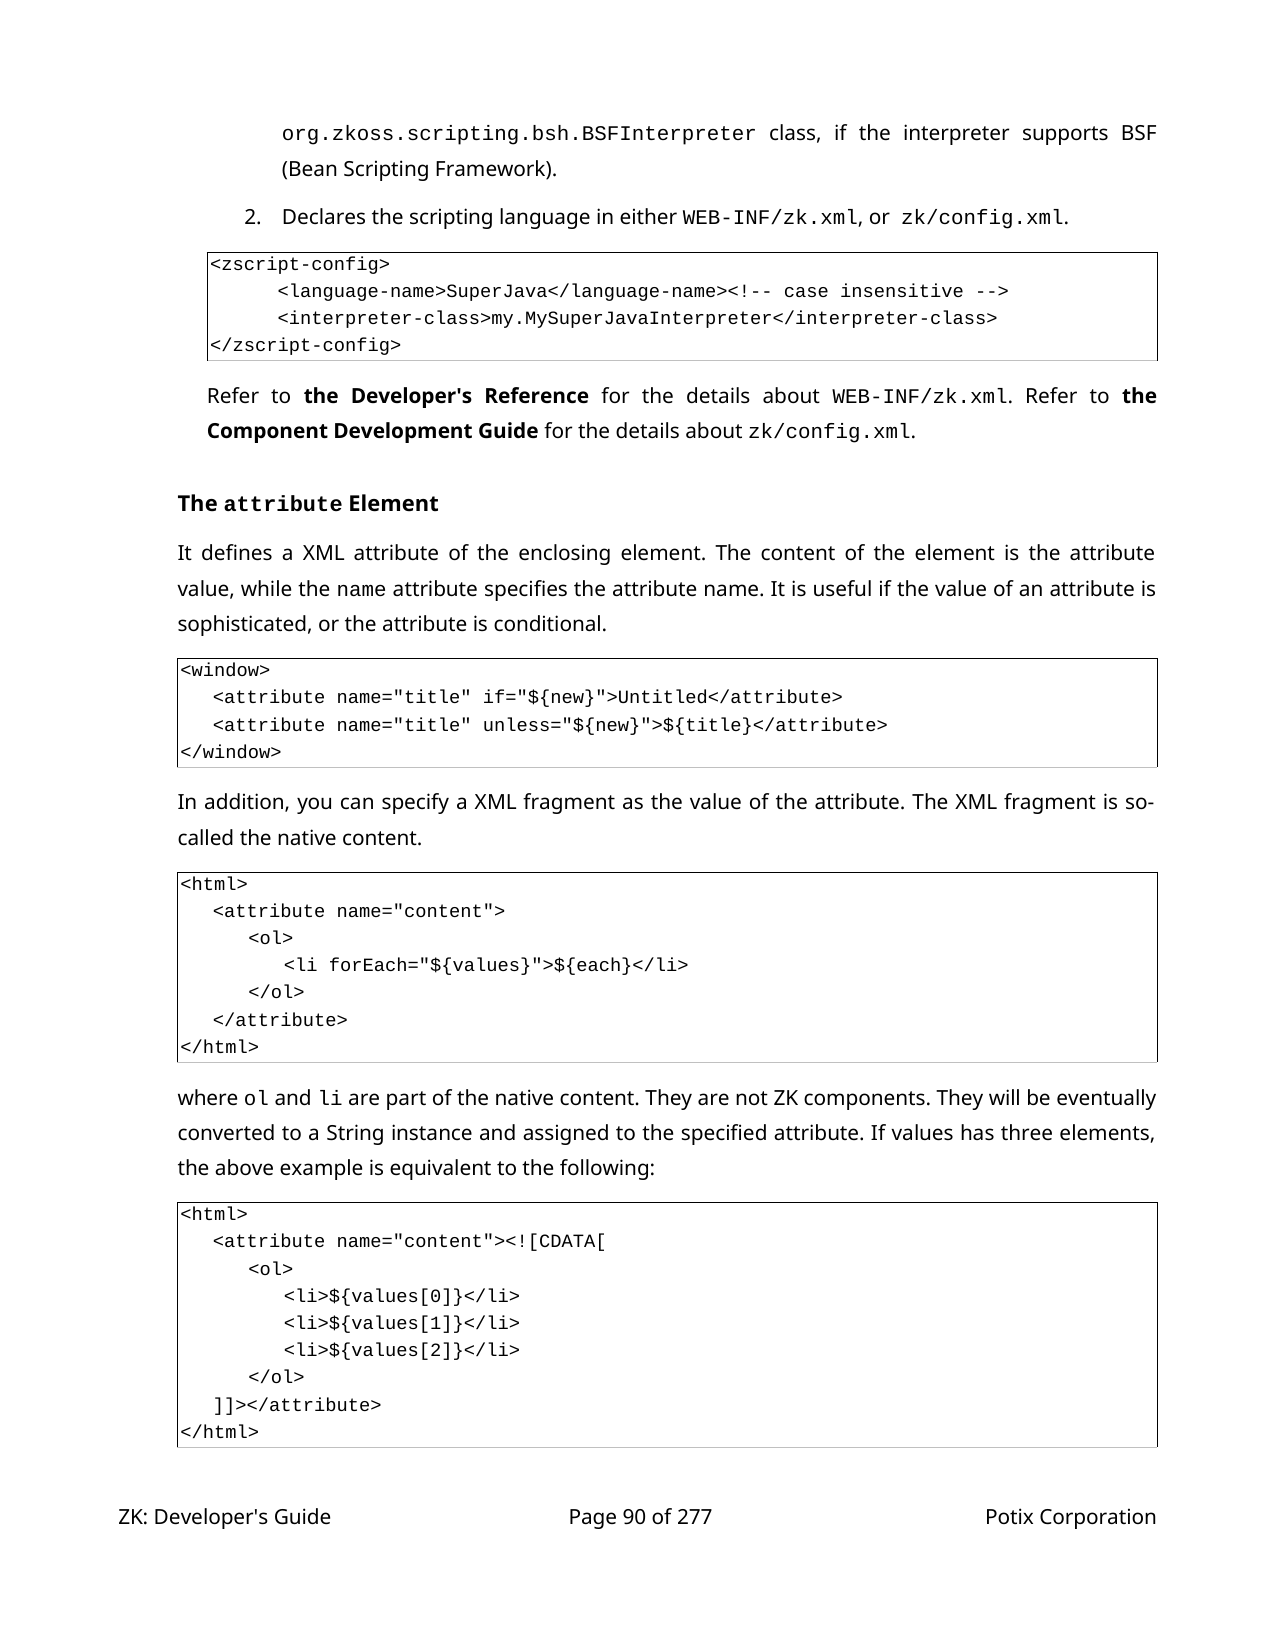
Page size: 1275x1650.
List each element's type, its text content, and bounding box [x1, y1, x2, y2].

text </zscript-config> [208, 333, 1157, 360]
text <language-name>SuperJava</language-name><!-- case insensitive --> [208, 279, 1157, 303]
text <li>${values[2]}</li> [178, 1338, 1157, 1362]
text <attribute name="title" if="${new}">Untitled</attribute> [178, 685, 1157, 709]
text <ol> [178, 926, 1157, 950]
list Declares the scripting language in either WEB-INF/zk.xml, or zk/config.xml. [244, 202, 1157, 231]
text </html> [178, 1420, 1157, 1447]
text ]]></attribute> [178, 1392, 1157, 1417]
text <zscript-config> [208, 253, 1157, 276]
text </ol> [178, 1365, 1157, 1389]
text </html> [178, 1035, 1157, 1062]
text <attribute name="content"> [178, 899, 1157, 923]
text <li>${values[1]}</li> [178, 1311, 1157, 1335]
text It defines a XML attribute of the enclosing element. The content of the element is the attribute value, while the name attribute specifies the attribute name. It is useful if the value of an attribute is sophisticated, or the attribute is conditional. [177, 538, 1157, 637]
text <html> [178, 873, 1157, 896]
text </ol> [178, 980, 1157, 1004]
text <html> [178, 1203, 1157, 1226]
text <ol> [178, 1257, 1157, 1281]
text <li forEach="${values}">${each}</li> [178, 953, 1157, 977]
text <window> [178, 659, 1157, 682]
text <attribute name="content"><![CDATA[ [178, 1229, 1157, 1254]
text In addition, you can specify a XML fragment as the value of the attribute. The XML fragment is so-called the native content. [177, 787, 1157, 851]
text </attribute> [178, 1007, 1157, 1032]
text <interpreter-class>my.MySuperJavaInterpreter</interpreter-class> [208, 306, 1157, 330]
text <attribute name="title" unless="${new}">${title}</attribute> [178, 712, 1157, 737]
list org.zkoss.scripting.bsh.BSFInterpreter class, if the interpreter supports BSF (Bean Scripting Framework). [244, 118, 1157, 182]
text Refer to the Developer's Reference for the details about WEB-INF/zk.xml. Refer to the Component Development Guide for the details about zk/config.xml. [207, 381, 1157, 445]
subtitle The attribute Element [177, 488, 1157, 518]
text where ol and li are part of the native content. They are not ZK components. They will be eventually converted to a String instance and assigned to the specified attribute. If values has three elements, the above example is equivalent to the following: [177, 1083, 1157, 1182]
text </window> [178, 739, 1157, 767]
text <li>${values[0]}</li> [178, 1284, 1157, 1308]
